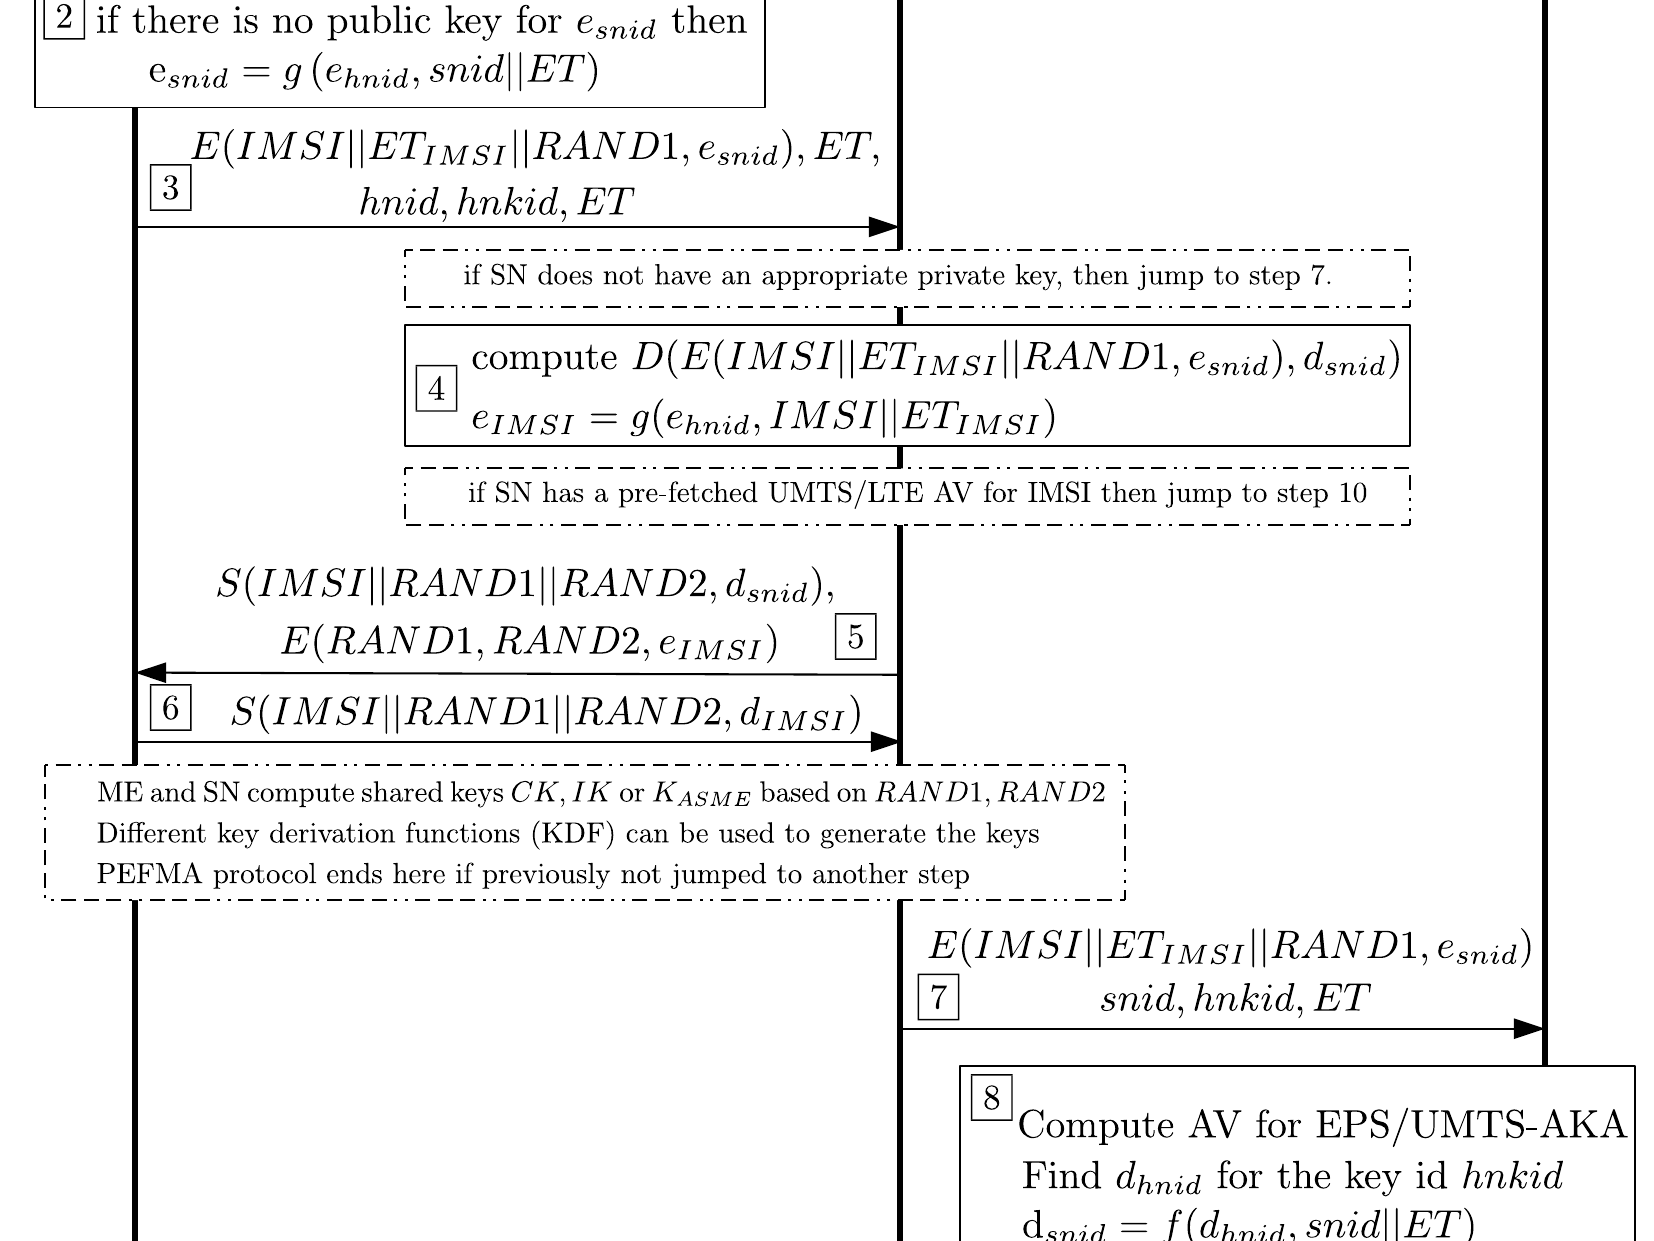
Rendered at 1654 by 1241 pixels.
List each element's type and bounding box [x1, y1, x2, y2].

text_box [917, 973, 960, 1021]
text_box [405, 325, 1411, 447]
text_box [358, 186, 636, 223]
text_box [1099, 983, 1372, 1019]
text_box [405, 468, 1411, 525]
text_box [834, 613, 877, 660]
text_box [215, 566, 836, 606]
text_box [960, 1066, 1636, 1241]
text_box [45, 765, 1126, 901]
text_box [229, 694, 864, 735]
text_box [149, 129, 882, 211]
text_box [405, 249, 1411, 307]
text_box [279, 623, 780, 664]
text_box [35, 0, 765, 108]
text_box [149, 684, 192, 731]
text_box [926, 928, 1535, 968]
